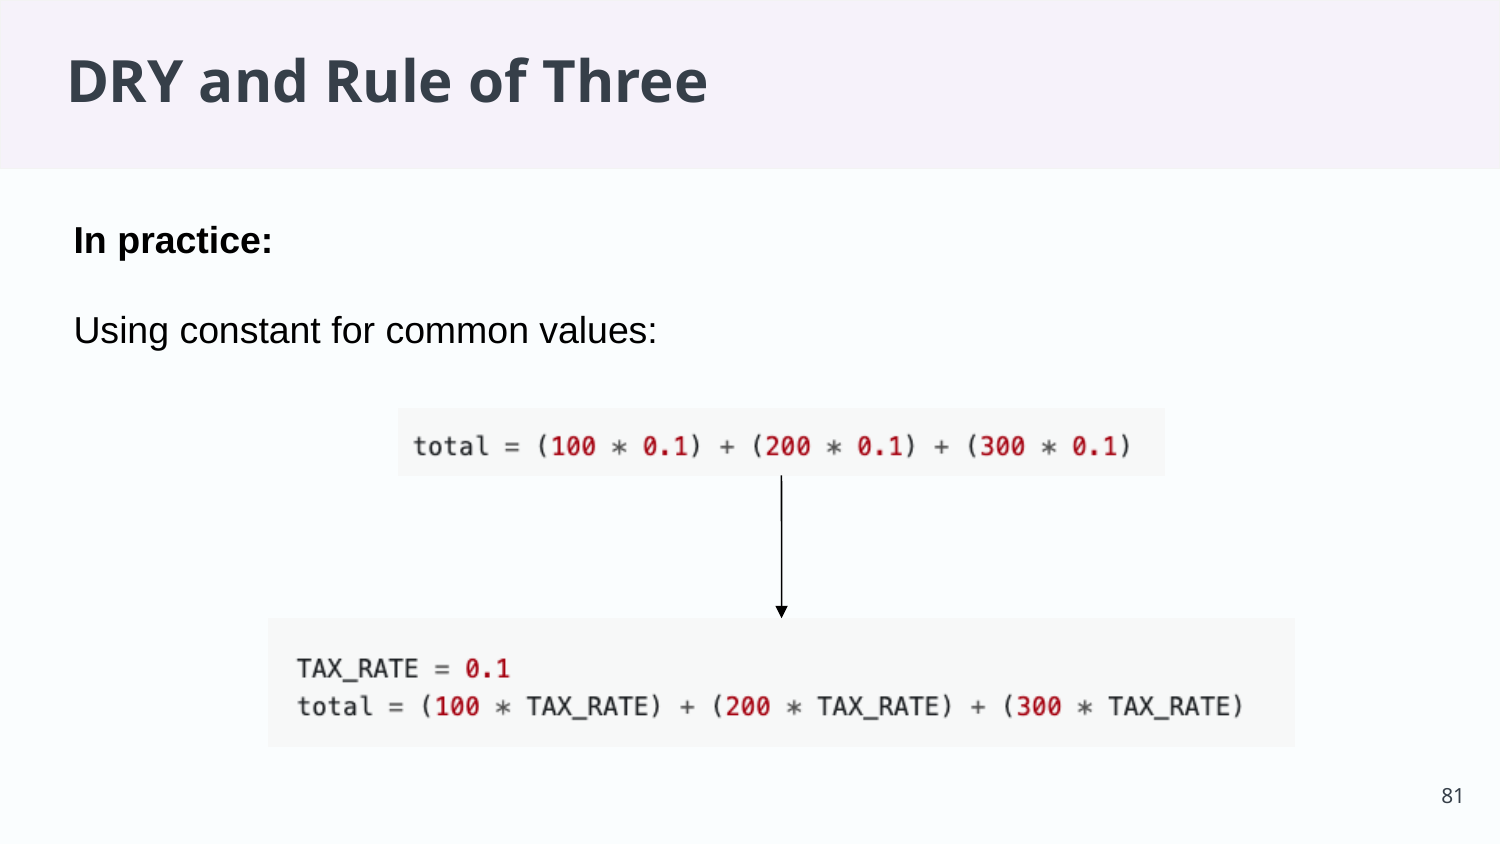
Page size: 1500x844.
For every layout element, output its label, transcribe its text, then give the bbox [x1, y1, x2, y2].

title DRY and Rule of Three [51, 28, 1390, 141]
picture [268, 618, 1295, 747]
picture [398, 408, 1165, 476]
text_box In practice: Using constant for common values: [58, 201, 744, 367]
slide_number [1389, 764, 1480, 830]
